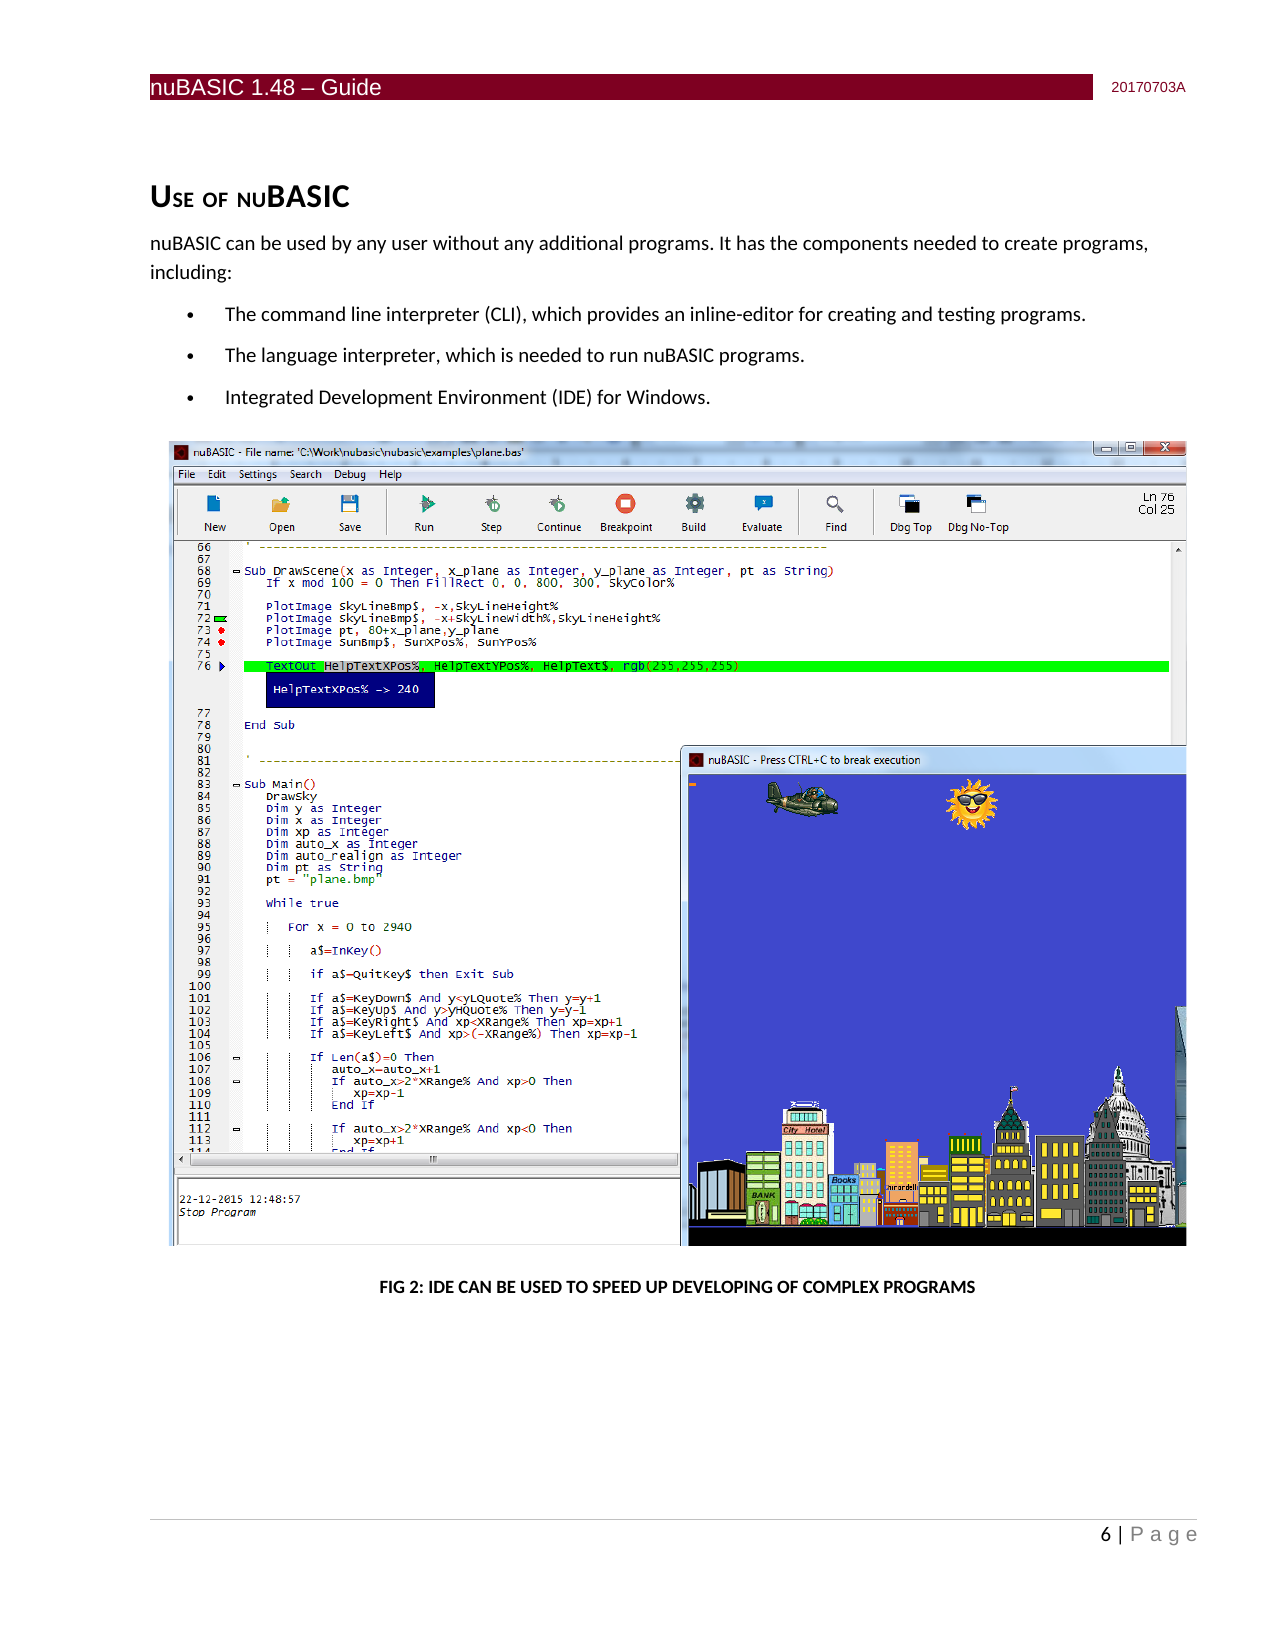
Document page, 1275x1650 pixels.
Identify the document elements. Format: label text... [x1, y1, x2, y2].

list The language interpreter, which is needed to run nuBASIC programs. [187, 343, 1197, 368]
list The command line interpreter (CLI), which provides an inline-editor for creating and testing programs. [187, 301, 1197, 326]
list Integrated Development Environment (IDE) for Windows. [187, 384, 1197, 410]
subtitle Use of nuBASIC [150, 175, 1197, 216]
text Fig 2: IDE can be used to speed up developing of complex programs [169, 1276, 1187, 1299]
text nuBASIC can be used by any user without any additional programs. It has the components needed to create programs, including: [150, 230, 1197, 285]
